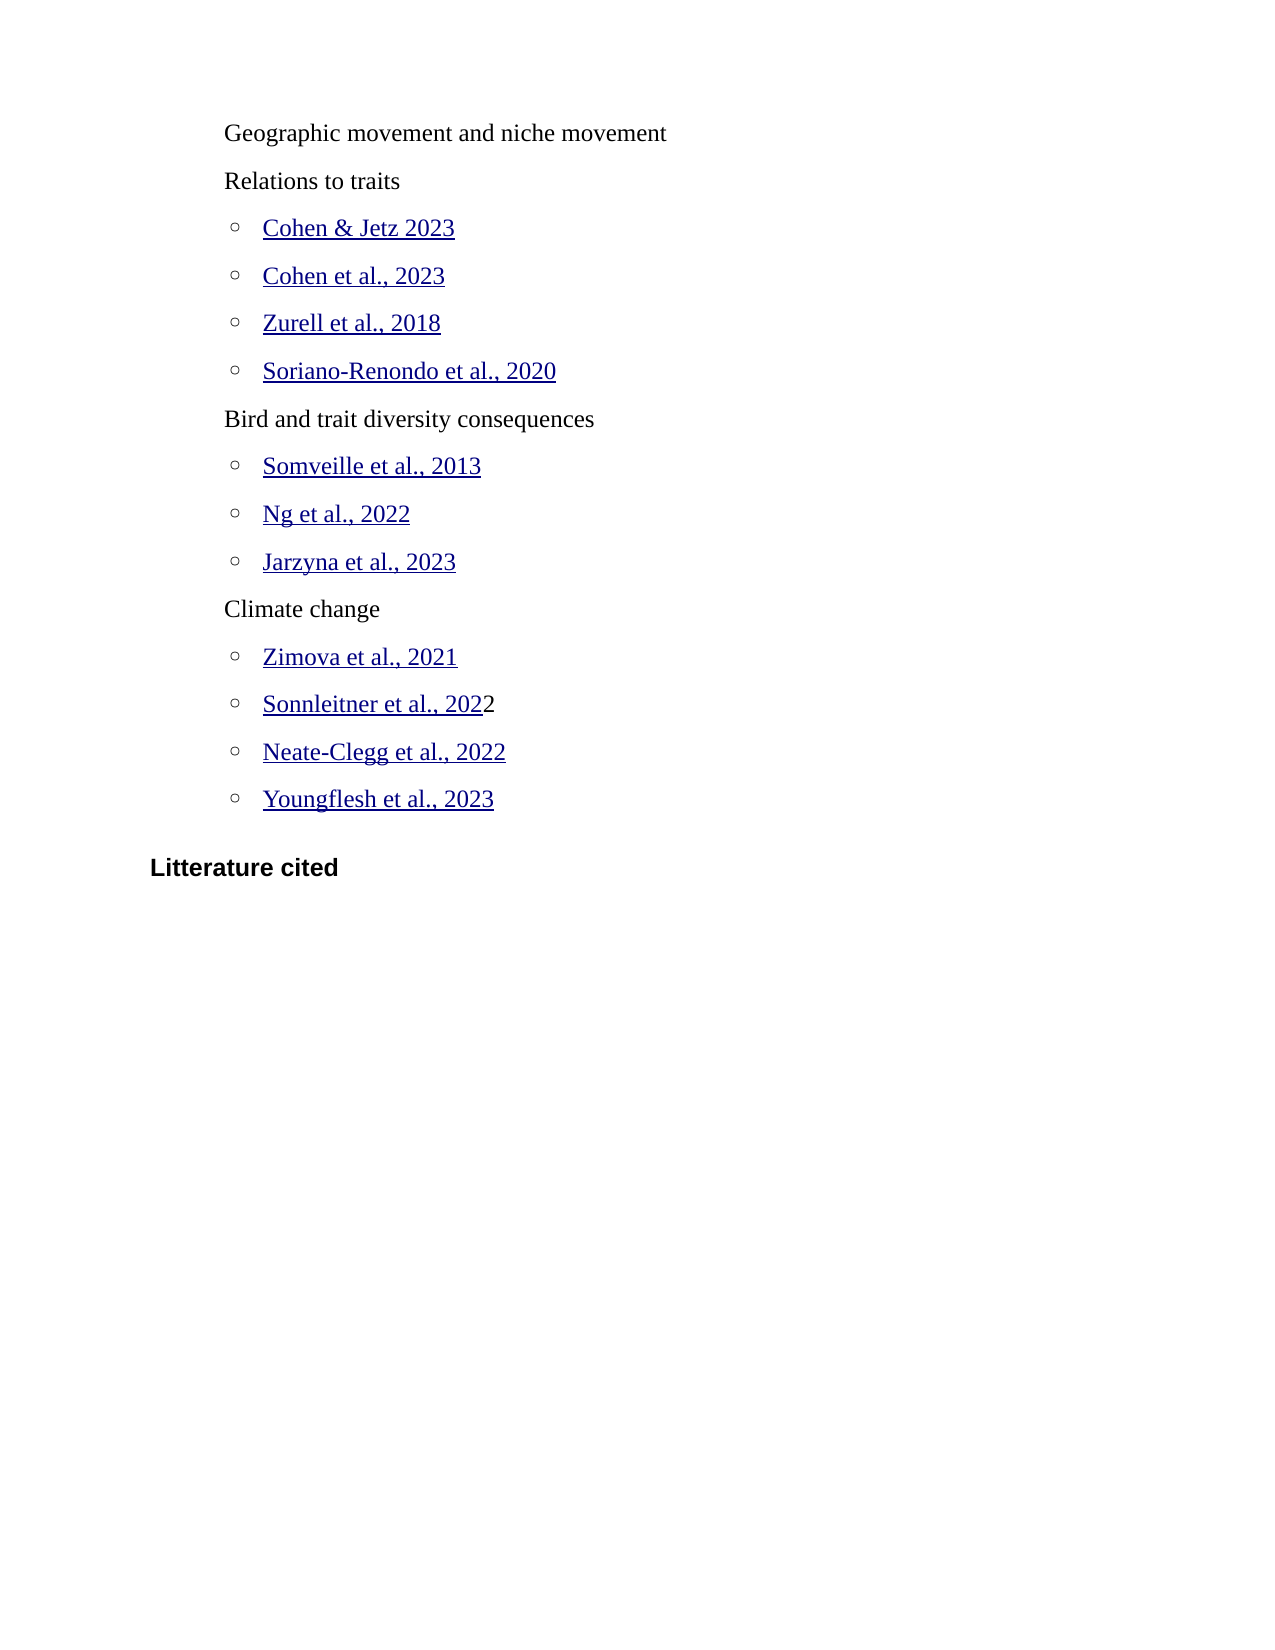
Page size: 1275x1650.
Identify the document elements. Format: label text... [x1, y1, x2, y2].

list Sonnleitner et al., 2022 [225, 689, 1125, 718]
list Zurell et al., 2018 [225, 308, 1125, 337]
text Bird and trait diversity consequences [150, 404, 1125, 432]
text Geographic movement and niche movement [150, 118, 1125, 147]
list Zimova et al., 2021 [225, 642, 1125, 671]
list Somveille et al., 2013 [225, 451, 1125, 480]
list Youngflesh et al., 2023 [225, 784, 1125, 813]
text Climate change [150, 594, 1125, 623]
list Neate-Clegg et al., 2022 [225, 737, 1125, 766]
list Soriano-Renondo et al., 2020 [225, 356, 1125, 385]
list Cohen & Jetz 2023 [225, 213, 1125, 242]
subtitle Litterature cited [150, 853, 1125, 882]
list Ng et al., 2022 [225, 499, 1125, 528]
list Jarzyna et al., 2023 [225, 547, 1125, 575]
list Cohen et al., 2023 [225, 261, 1125, 290]
text Relations to traits [150, 166, 1125, 194]
